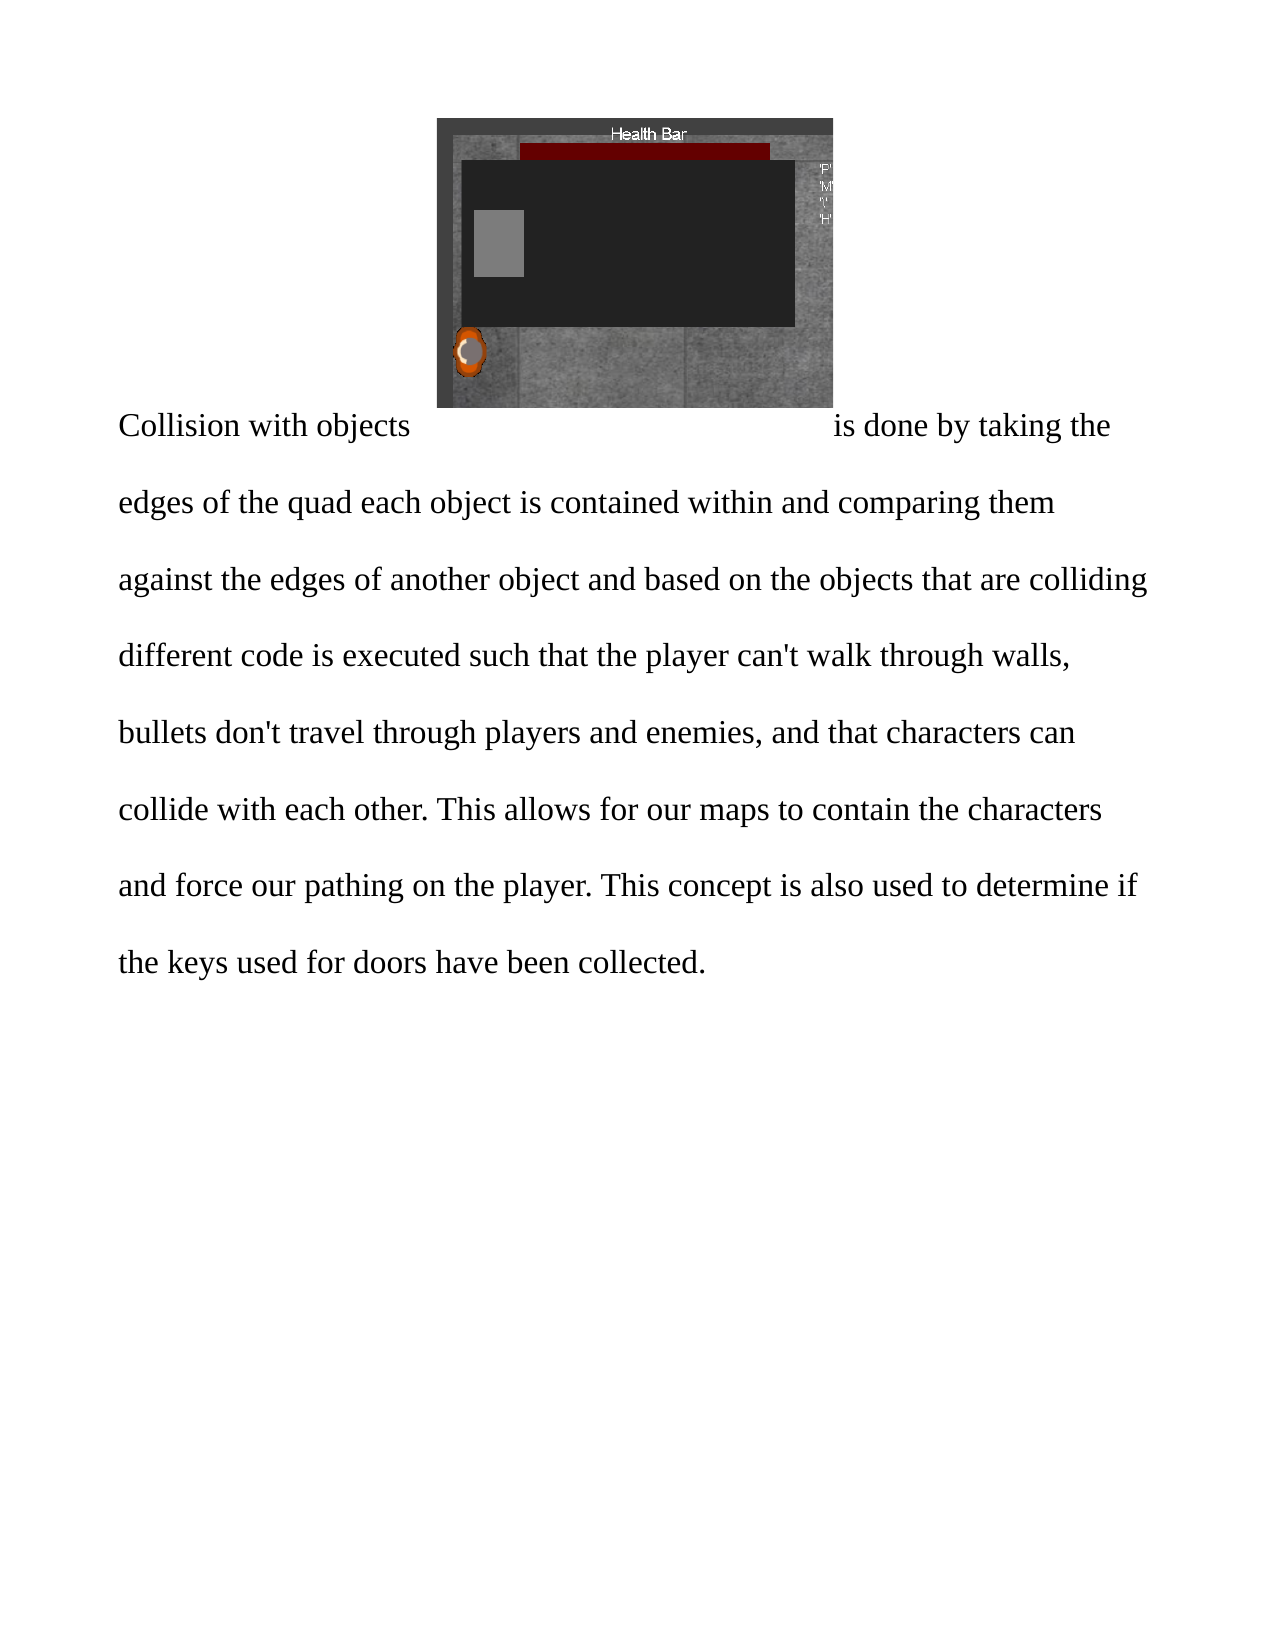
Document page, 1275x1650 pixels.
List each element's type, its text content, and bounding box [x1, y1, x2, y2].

picture [436, 118, 834, 408]
text Collision with objects is done by taking the edges of the quad each object is contained within and comparing them against the edges of another object and based on the objects that are colliding different code is executed such that the player can't walk through walls, bullets don't travel through players and enemies, and that characters can collide with each other. This allows for our maps to contain the characters and force our pathing on the player. This concept is also used to determine if the keys used for doors have been collected. [118, 406, 1157, 981]
